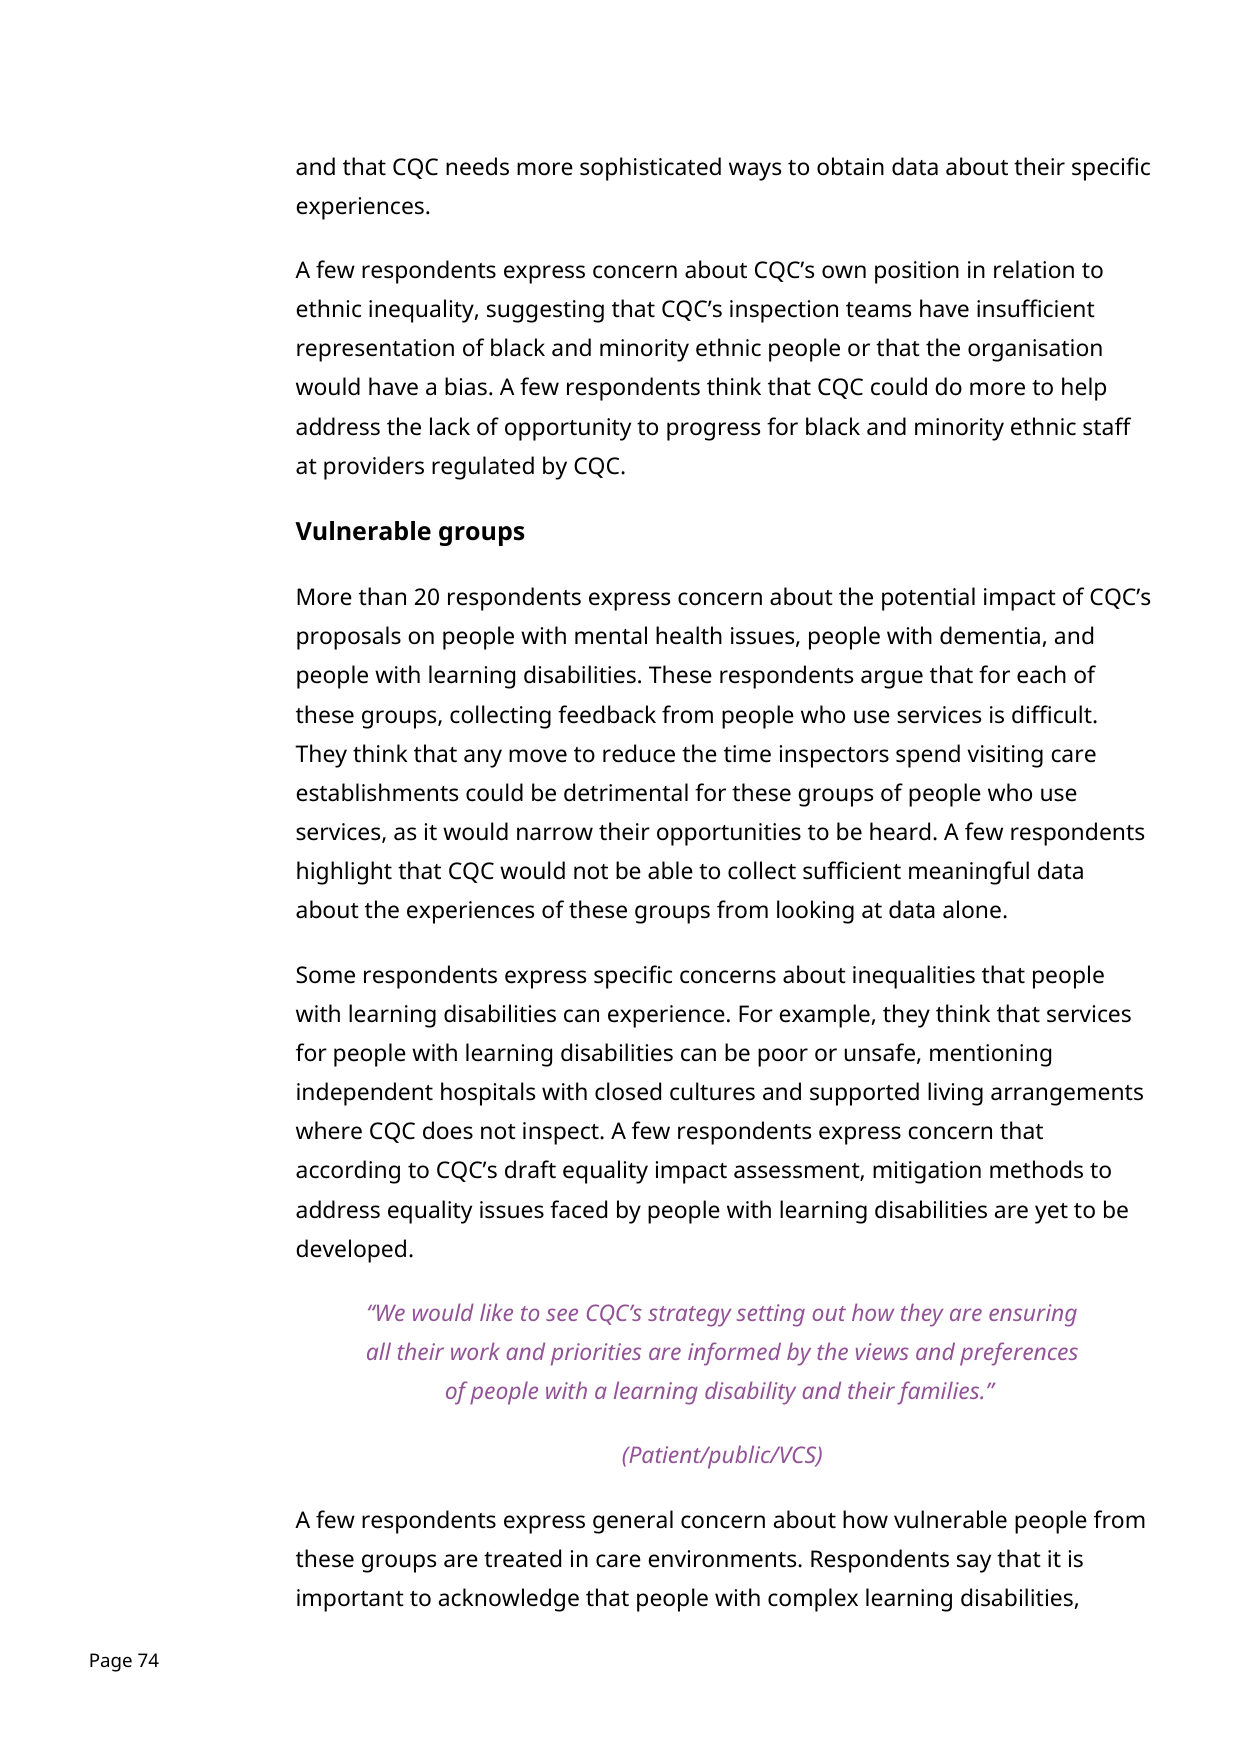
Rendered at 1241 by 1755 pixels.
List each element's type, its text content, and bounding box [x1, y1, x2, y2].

subtitle Vulnerable groups [295, 511, 1152, 548]
text Some respondents express specific concerns about inequalities that people with learning disabilities can experience. For example, they think that services for people with learning disabilities can be poor or unsafe, mentioning independent hospitals with closed cultures and supported living arrangements where CQC does not inspect. A few respondents express concern that according to CQC’s draft equality impact assessment, mitigation methods to address equality issues faced by people with learning disabilities are yet to be developed. [295, 956, 1152, 1264]
text A few respondents express general concern about how vulnerable people from these groups are treated in care environments. Respondents say that it is important to acknowledge that people with complex learning disabilities, [295, 1501, 1152, 1613]
text and that CQC needs more sophisticated ways to obtain data about their specific experiences. [295, 148, 1152, 221]
text (Patient/public/VCS) [354, 1437, 1093, 1471]
text More than 20 respondents express concern about the potential impact of CQC’s proposals on people with mental health issues, people with dementia, and people with learning disabilities. These respondents argue that for each of these groups, collecting feedback from people who use services is difficult. They think that any move to reduce the time inspectors spend visiting care establishments could be detrimental for these groups of people who use services, as it would narrow their opportunities to be heard. A few respondents highlight that CQC would not be able to collect sufficient meaningful data about the experiences of these groups from looking at data alone. [295, 578, 1152, 926]
text “We would like to see CQC’s strategy setting out how they are ensuring all their work and priorities are informed by the views and preferences of people with a learning disability and their families.” [354, 1294, 1093, 1406]
text A few respondents express concern about CQC’s own position in relation to ethnic inequality, suggesting that CQC’s inspection teams have insufficient representation of black and minority ethnic people or that the organisation would have a bias. A few respondents think that CQC could do more to help address the lack of opportunity to progress for black and minority ethnic staff at providers regulated by CQC. [295, 251, 1152, 481]
